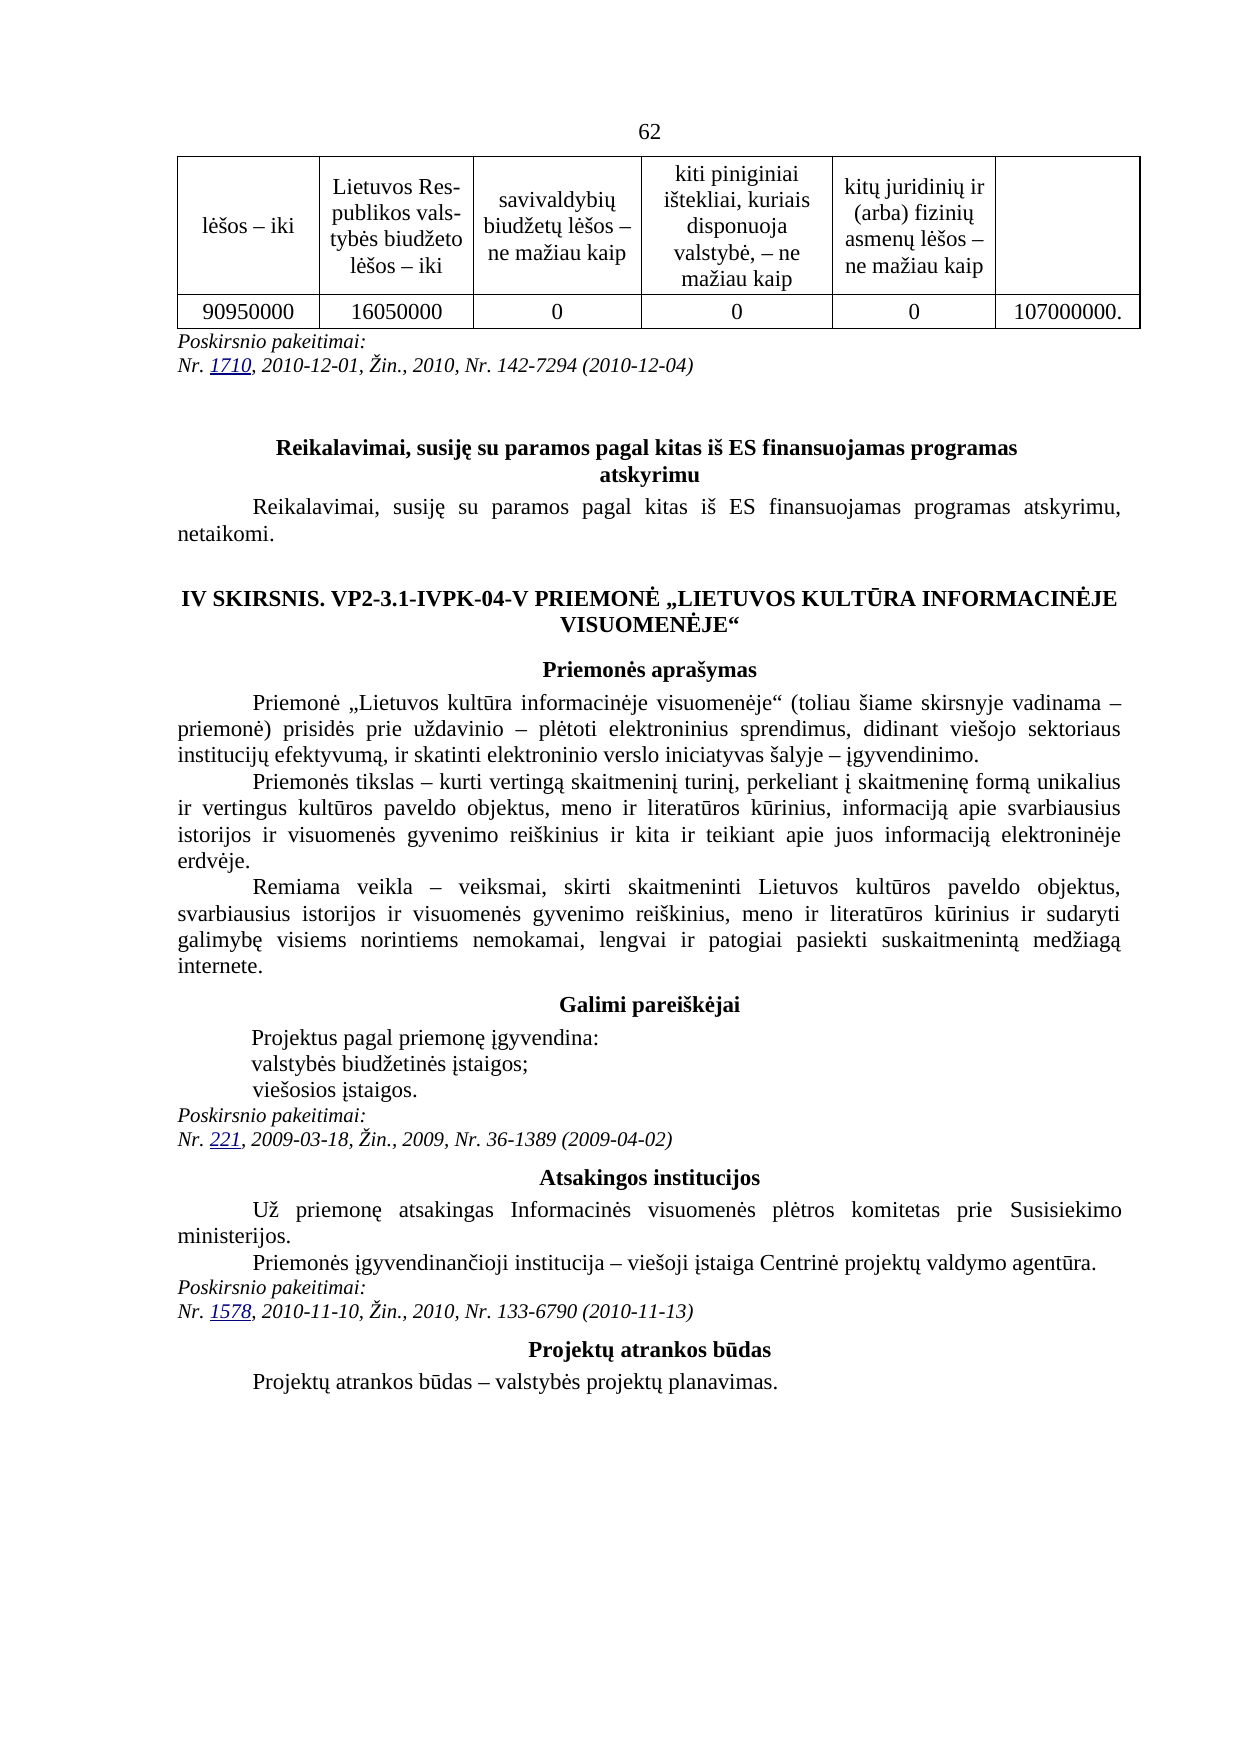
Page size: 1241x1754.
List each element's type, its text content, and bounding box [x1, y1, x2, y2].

table_cell kitų juridinių ir (arba) fizinių asmenų lėšos – ne mažiau kaip [833, 157, 995, 294]
text Poskirsnio pakeitimai: [177, 1275, 1122, 1299]
text Priemonės aprašymas [177, 656, 1122, 683]
table_cell 0 [833, 295, 995, 327]
table_cell Lietuvos Res­publikos vals­tybės biudžeto lėšos – iki [320, 157, 473, 294]
text Poskirsnio pakeitimai: [177, 1103, 1122, 1127]
table_cell lėšos – iki [178, 157, 319, 294]
table_cell savivaldybių biudžetų lėšos – ne mažiau kaip [474, 157, 641, 294]
table_header [996, 157, 1139, 294]
text Nr. 221, 2009-03-18, Žin., 2009, Nr. 36-1389 (2009-04-02) [177, 1127, 1122, 1151]
text Reikalavimai, susiję su paramos pagal kitas iš ES finansuojamas programas atskyrimu [177, 434, 1122, 487]
table_cell kiti piniginiai ištekliai, kuriais disponuoja valstybė, – ne mažiau kaip [642, 157, 832, 294]
text Projektus pagal priemonę įgyvendina: [177, 1024, 1122, 1050]
text Priemonės tikslas – kurti vertingą skaitmeninį turinį, perkeliant į skaitmeninę formą unikalius ir vertingus kultūros paveldo objektus, meno ir literatūros kūrinius, informaciją apie svarbiausius istorijos ir visuomenės gyvenimo reiškinius ir kita ir teikiant apie juos informaciją elektroninėje erdvėje. [177, 768, 1122, 873]
table_cell 0 [642, 295, 832, 327]
table_cell 16050000 [320, 295, 473, 327]
text Nr. 1578, 2010-11-10, Žin., 2010, Nr. 133-6790 (2010-11-13) [177, 1299, 1122, 1323]
table_cell 0 [474, 295, 641, 327]
table_cell 90950000 [178, 295, 319, 327]
table_cell 107000000. [996, 295, 1139, 327]
text Projektų atrankos būdas [177, 1336, 1122, 1362]
text Atsakingos institucijos [177, 1163, 1122, 1190]
text Priemonės įgyvendinančioji institucija – viešoji įstaiga Centrinė projektų valdymo agentūra. [177, 1249, 1122, 1275]
text Reikalavimai, susiję su paramos pagal kitas iš ES finansuojamas programas atskyrimu, netaikomi. [177, 493, 1122, 546]
text Priemonė „Lietuvos kultūra informacinėje visuomenėje“ (toliau šiame skirsnyje vadinama – priemonė) prisidės prie uždavinio – plėtoti elektroninius sprendimus, didinant viešojo sektoriaus institucijų efektyvumą, ir skatinti elektroninio verslo iniciatyvas šalyje – įgyvendinimo. [177, 689, 1122, 768]
text Remiama veikla – veiksmai, skirti skaitmeninti Lietuvos kultūros paveldo objektus, svarbiausius istorijos ir visuomenės gyvenimo reiškinius, meno ir literatūros kūrinius ir sudaryti galimybę visiems norintiems nemokamai, lengvai ir patogiai pasiekti suskaitmenintą medžiagą internete. [177, 873, 1122, 979]
text Galimi pareiškėjai [177, 991, 1122, 1018]
text Projektų atrankos būdas – valstybės projektų planavimas. [177, 1368, 1122, 1395]
text Už priemonę atsakingas Informacinės visuomenės plėtros komitetas prie Susisiekimo ministerijos. [177, 1196, 1122, 1249]
text valstybės biudžetinės įstaigos; [177, 1050, 1122, 1077]
text Nr. 1710, 2010-12-01, Žin., 2010, Nr. 142-7294 (2010-12-04) [177, 353, 1122, 377]
text Poskirsnio pakeitimai: [177, 329, 1122, 353]
text IV SKIRSNIS. VP2-3.1-IVPK-04-V PRIEMONĖ „LIETUVOS KULTŪRA INFORMACINĖJE VISUOMENĖJE“ [177, 585, 1122, 637]
text viešosios įstaigos. [177, 1077, 1122, 1103]
